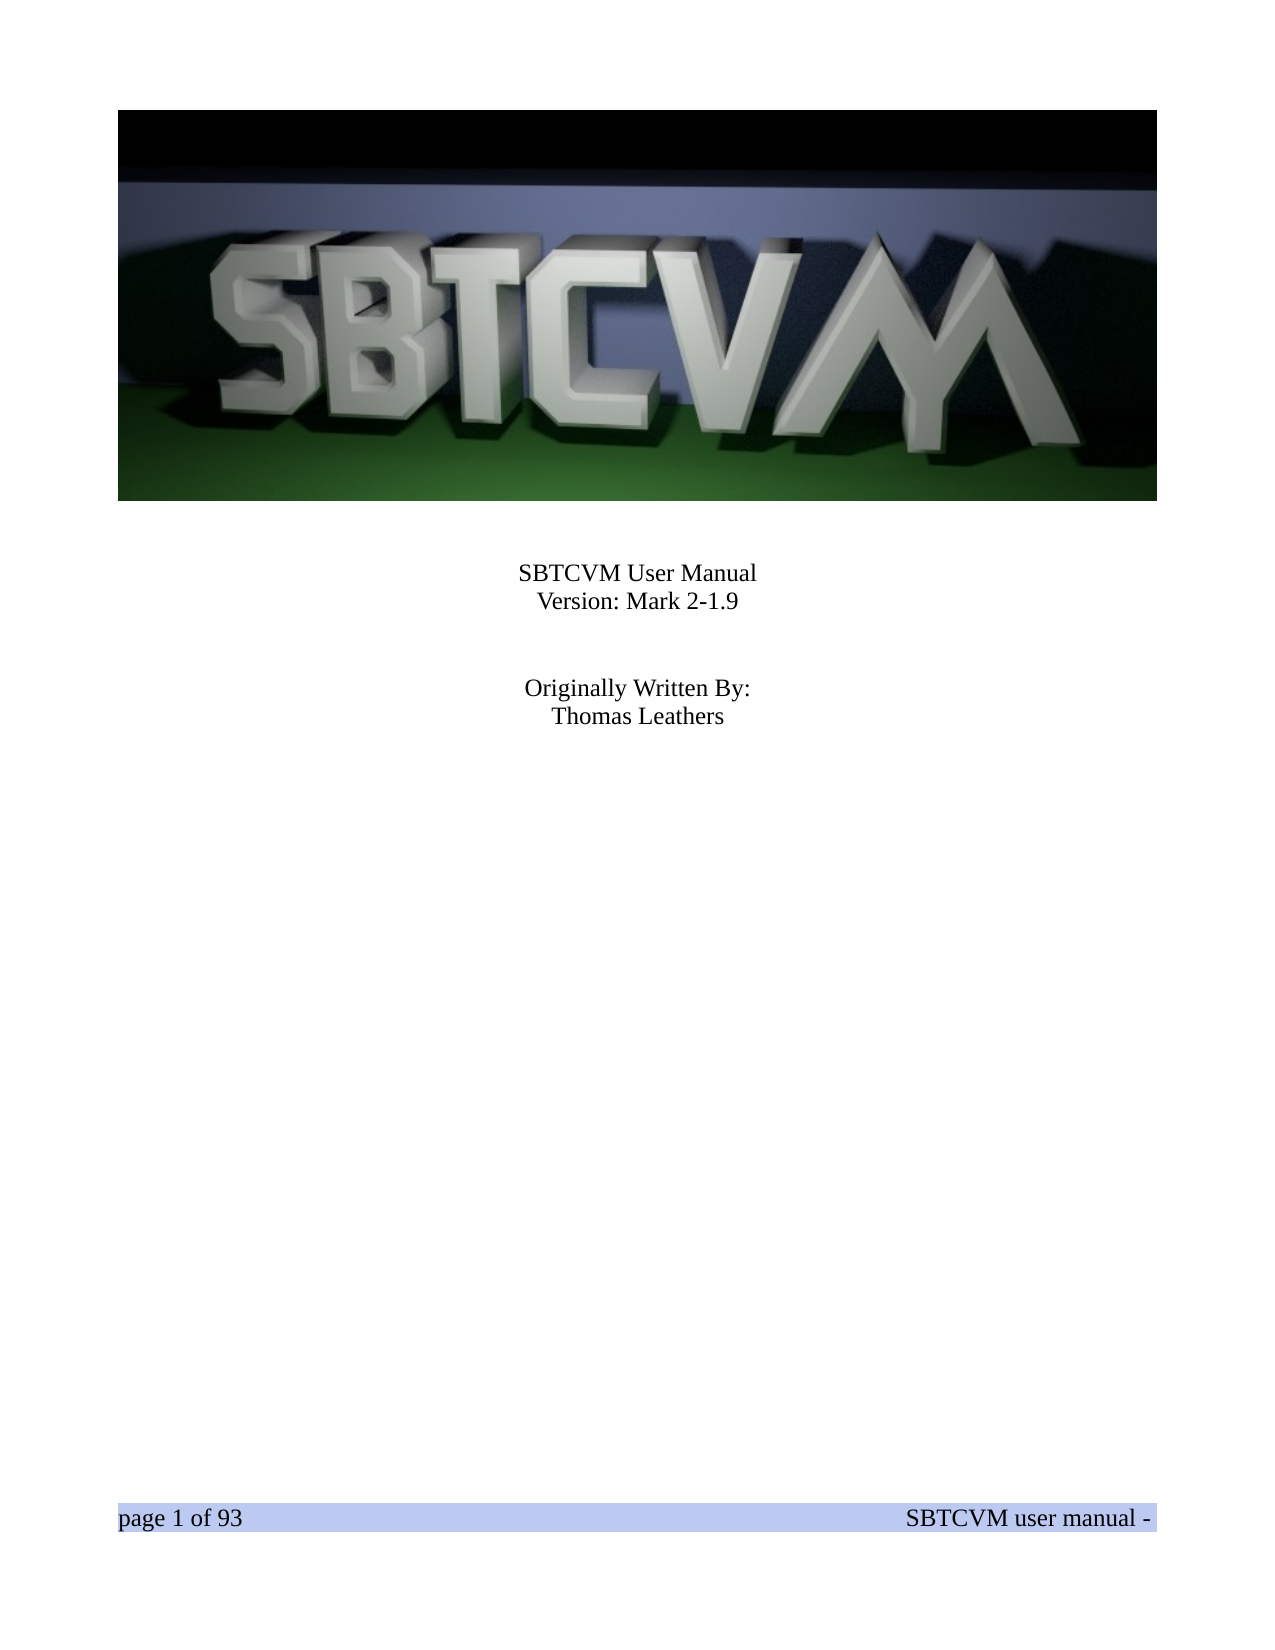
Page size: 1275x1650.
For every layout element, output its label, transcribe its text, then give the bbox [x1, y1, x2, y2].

text Version: Mark 2-1.9 [118, 586, 1157, 615]
text Thomas Leathers [118, 701, 1157, 730]
text SBTCVM User Manual [118, 558, 1157, 586]
text Originally Written By: [118, 673, 1157, 701]
picture [118, 110, 1157, 501]
